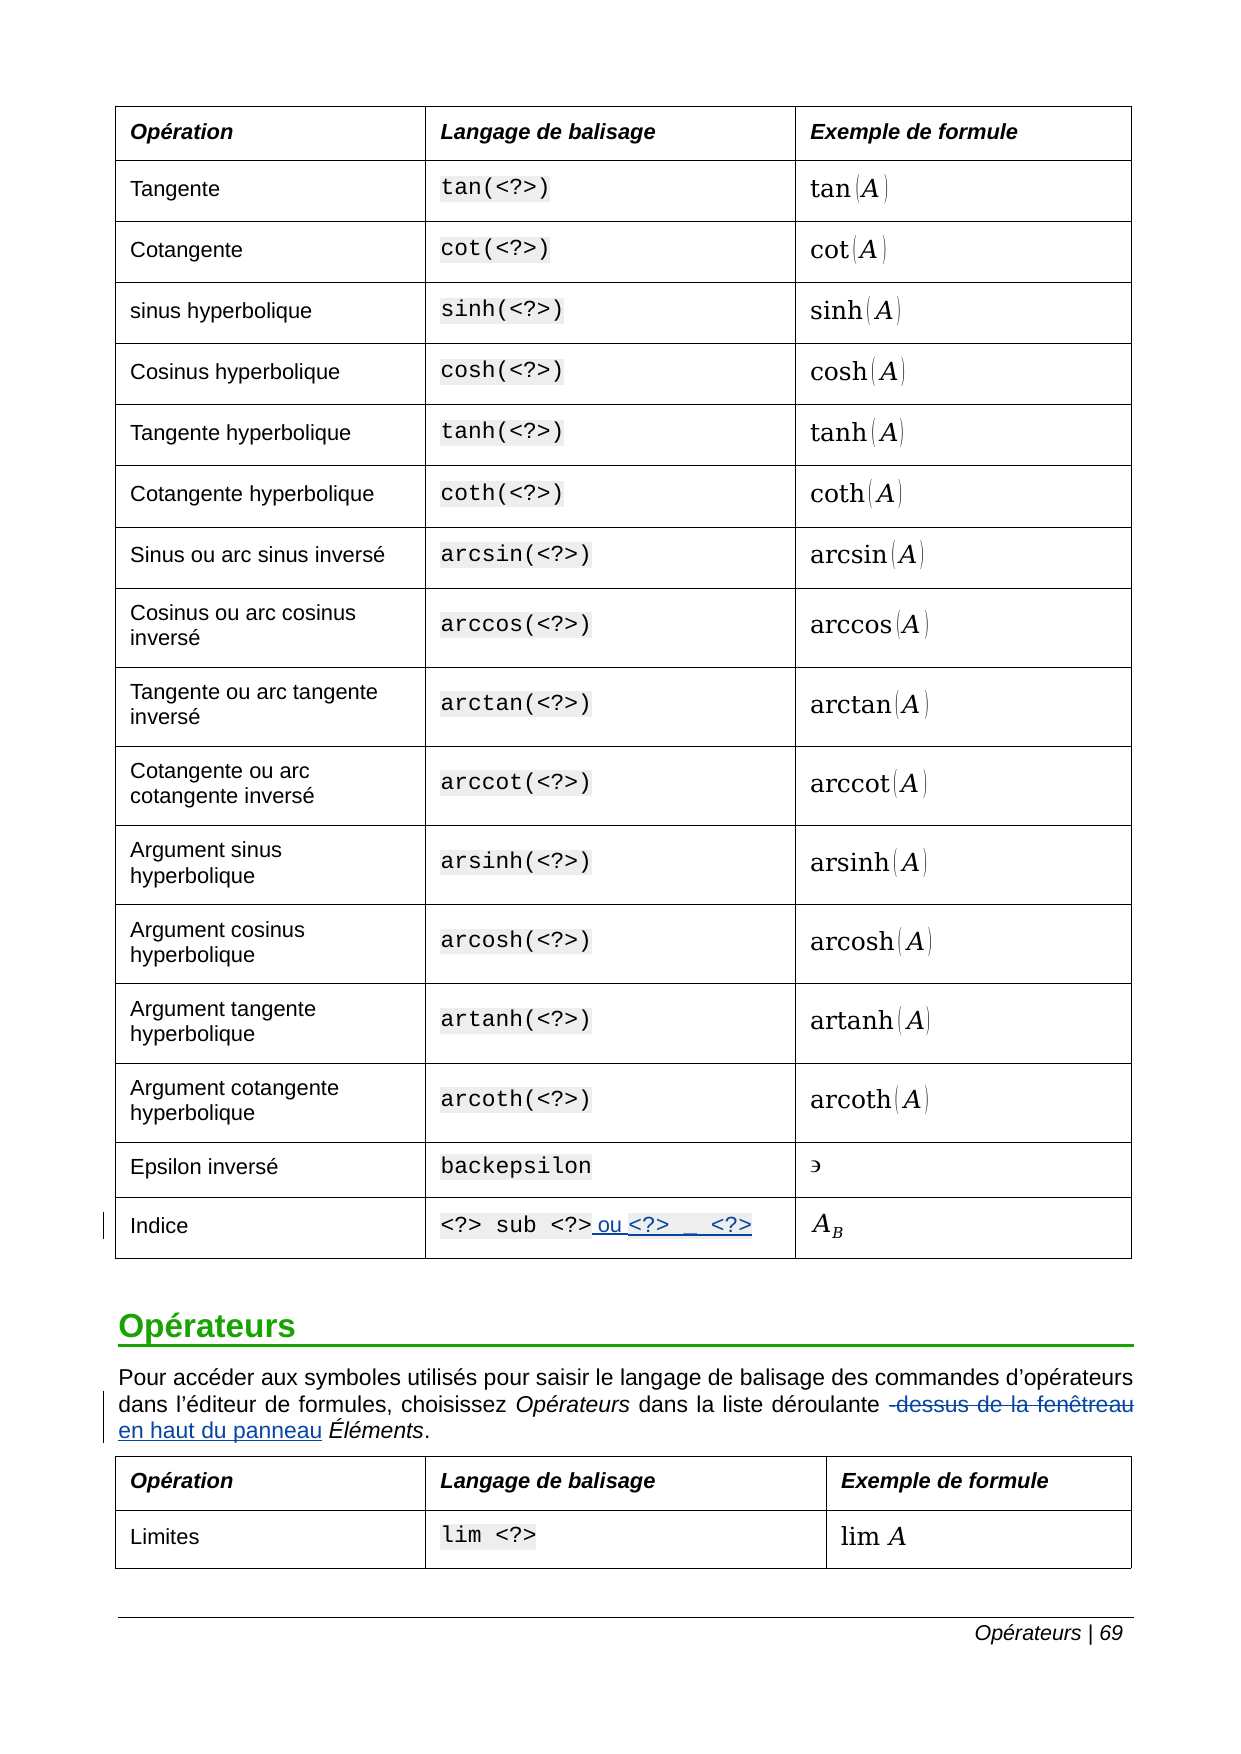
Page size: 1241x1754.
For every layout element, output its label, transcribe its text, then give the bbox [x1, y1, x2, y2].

table_cell [796, 668, 1131, 746]
table_cell Tangente [116, 161, 425, 221]
text Pour accéder aux symboles utilisés pour saisir le langage de balisage des commandes d’opérateurs dans l’éditeur de formules, choisissez Opérateurs dans la liste déroulante en haut du panneau Éléments. [118, 1364, 1134, 1443]
table_cell [796, 528, 1131, 587]
table_cell [827, 1511, 1131, 1568]
table_cell Argument tangente hyperbolique [116, 984, 425, 1062]
table_cell arccos(<?>) [426, 589, 795, 667]
table_cell tanh(<?>) [426, 405, 795, 465]
table_cell artanh(<?>) [426, 984, 795, 1062]
table_cell Limites [116, 1511, 425, 1568]
table_cell Cosinus ou arc cosinus inversé [116, 589, 425, 667]
table_cell arctan(<?>) [426, 668, 795, 746]
table_cell [796, 466, 1131, 526]
table_header Exemple de formule [827, 1457, 1131, 1510]
table_header Exemple de formule [796, 107, 1131, 160]
table_cell [796, 747, 1131, 825]
table_cell <?> sub <?> ou <?> _ <?> [426, 1198, 795, 1258]
table_header Opération [116, 107, 425, 160]
subtitle Opérateurs [118, 1306, 1134, 1344]
table_cell lim <?> [426, 1511, 826, 1568]
table_cell sinus hyperbolique [116, 283, 425, 343]
table_cell [796, 1198, 1131, 1258]
table_cell Argument sinus hyperbolique [116, 826, 425, 904]
table_cell Cotangente [116, 222, 425, 282]
table_cell Tangente ou arc tangente inversé [116, 668, 425, 746]
table_cell cosh(<?>) [426, 344, 795, 404]
table_cell tan(<?>) [426, 161, 795, 221]
table_cell Argument cotangente hyperbolique [116, 1064, 425, 1142]
table_cell Cosinus hyperbolique [116, 344, 425, 404]
table_cell Indice [116, 1198, 425, 1258]
table_cell [796, 161, 1131, 221]
table_cell [796, 344, 1131, 404]
table_cell Sinus ou arc sinus inversé [116, 528, 425, 587]
table_header Langage de balisage [426, 107, 795, 160]
table_cell arcsin(<?>) [426, 528, 795, 587]
table_cell [796, 1143, 1131, 1196]
table_cell arcosh(<?>) [426, 905, 795, 983]
table_cell [796, 283, 1131, 343]
table_cell [796, 589, 1131, 667]
table_cell [796, 905, 1131, 983]
table_cell Argument cosinus hyperbolique [116, 905, 425, 983]
table_cell Epsilon inversé [116, 1143, 425, 1196]
table_header Opération [116, 1457, 425, 1510]
table_cell Cotangente hyperbolique [116, 466, 425, 526]
table_cell arccot(<?>) [426, 747, 795, 825]
table_cell [796, 984, 1131, 1062]
table_cell [796, 826, 1131, 904]
table_cell Cotangente ou arc cotangente inversé [116, 747, 425, 825]
table_cell arcoth(<?>) [426, 1064, 795, 1142]
table_header Langage de balisage [426, 1457, 826, 1510]
table_cell [796, 405, 1131, 465]
table_cell arsinh(<?>) [426, 826, 795, 904]
table_cell backepsilon [426, 1143, 795, 1196]
table_cell cot(<?>) [426, 222, 795, 282]
table_cell [796, 1064, 1131, 1142]
table_cell [796, 222, 1131, 282]
table_cell Tangente hyperbolique [116, 405, 425, 465]
table_cell coth(<?>) [426, 466, 795, 526]
table_cell sinh(<?>) [426, 283, 795, 343]
